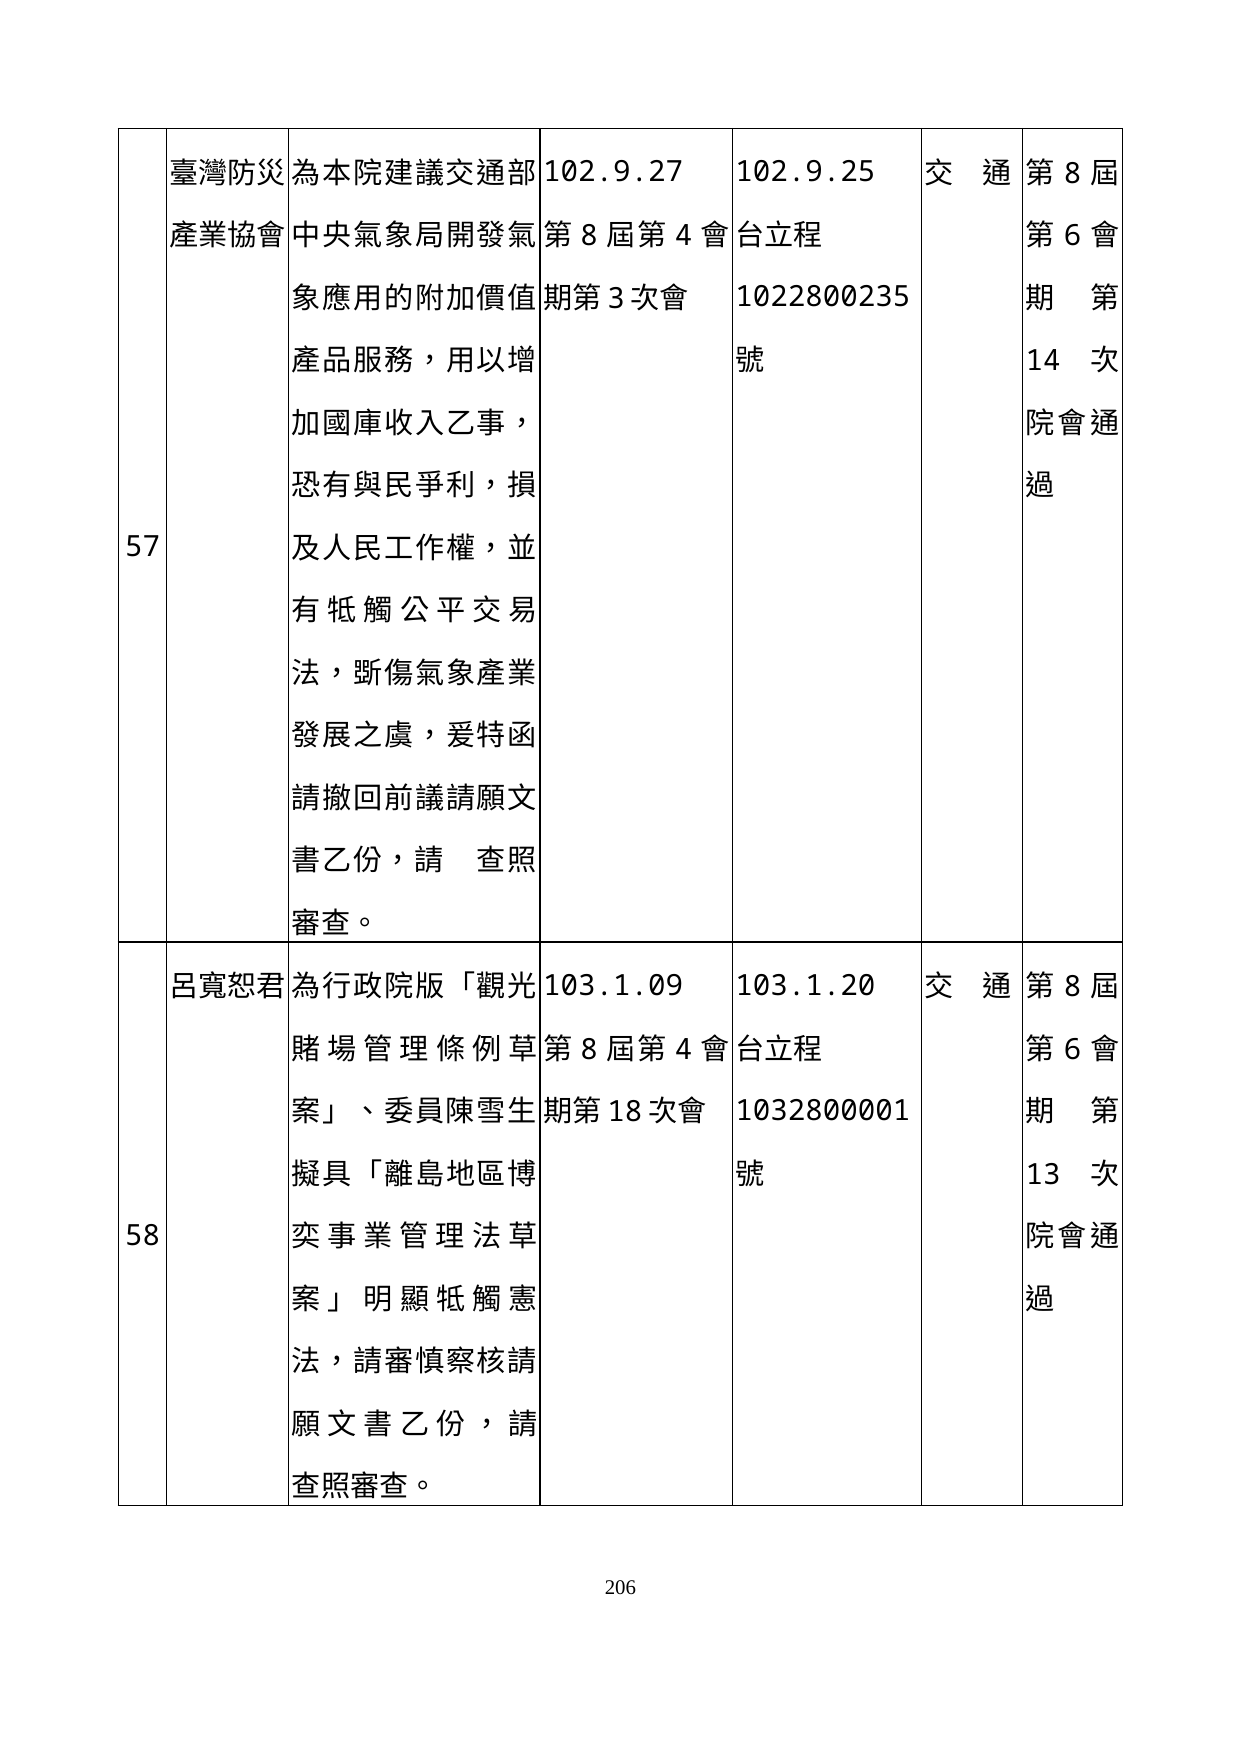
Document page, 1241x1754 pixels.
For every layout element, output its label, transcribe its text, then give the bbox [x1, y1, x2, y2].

table_cell 58 [119, 943, 166, 1505]
table_cell 交 通 [922, 943, 1022, 1505]
table_cell 臺灣防災產業協會 [167, 129, 288, 941]
table_cell 102.9.27 第8屆第4會期第3次會 [541, 129, 732, 941]
table_cell 第8屆第6會期第14次院會通過 [1023, 129, 1122, 941]
table_cell 第8屆第6會期第13次院會通過 [1023, 943, 1122, 1505]
table_cell 交 通 [922, 129, 1022, 941]
table_cell 102.9.25 台立程 1022800235號 [733, 129, 921, 941]
table_cell 57 [119, 129, 166, 941]
table_cell 103.1.09 第8屆第4會期第18次會 [541, 943, 732, 1505]
table_cell 為本院建議交通部中央氣象局開發氣象應用的附加價值產品服務，用以增加國庫收入乙事，恐有與民爭利，損及人民工作權，並有牴觸公平交易法，斲傷氣象產業發展之虞，爰特函請撤回前議請願文書乙份，請 查照審查。 [289, 129, 539, 941]
table_cell 為行政院版「觀光賭場管理條例草案」、委員陳雪生擬具「離島地區博奕事業管理法草案」明顯牴觸憲法，請審慎察核請願文書乙份，請 查照審查。 [289, 943, 539, 1505]
table_cell 呂寬恕君 [167, 943, 288, 1505]
table_cell 103.1.20 台立程 1032800001號 [733, 943, 921, 1505]
